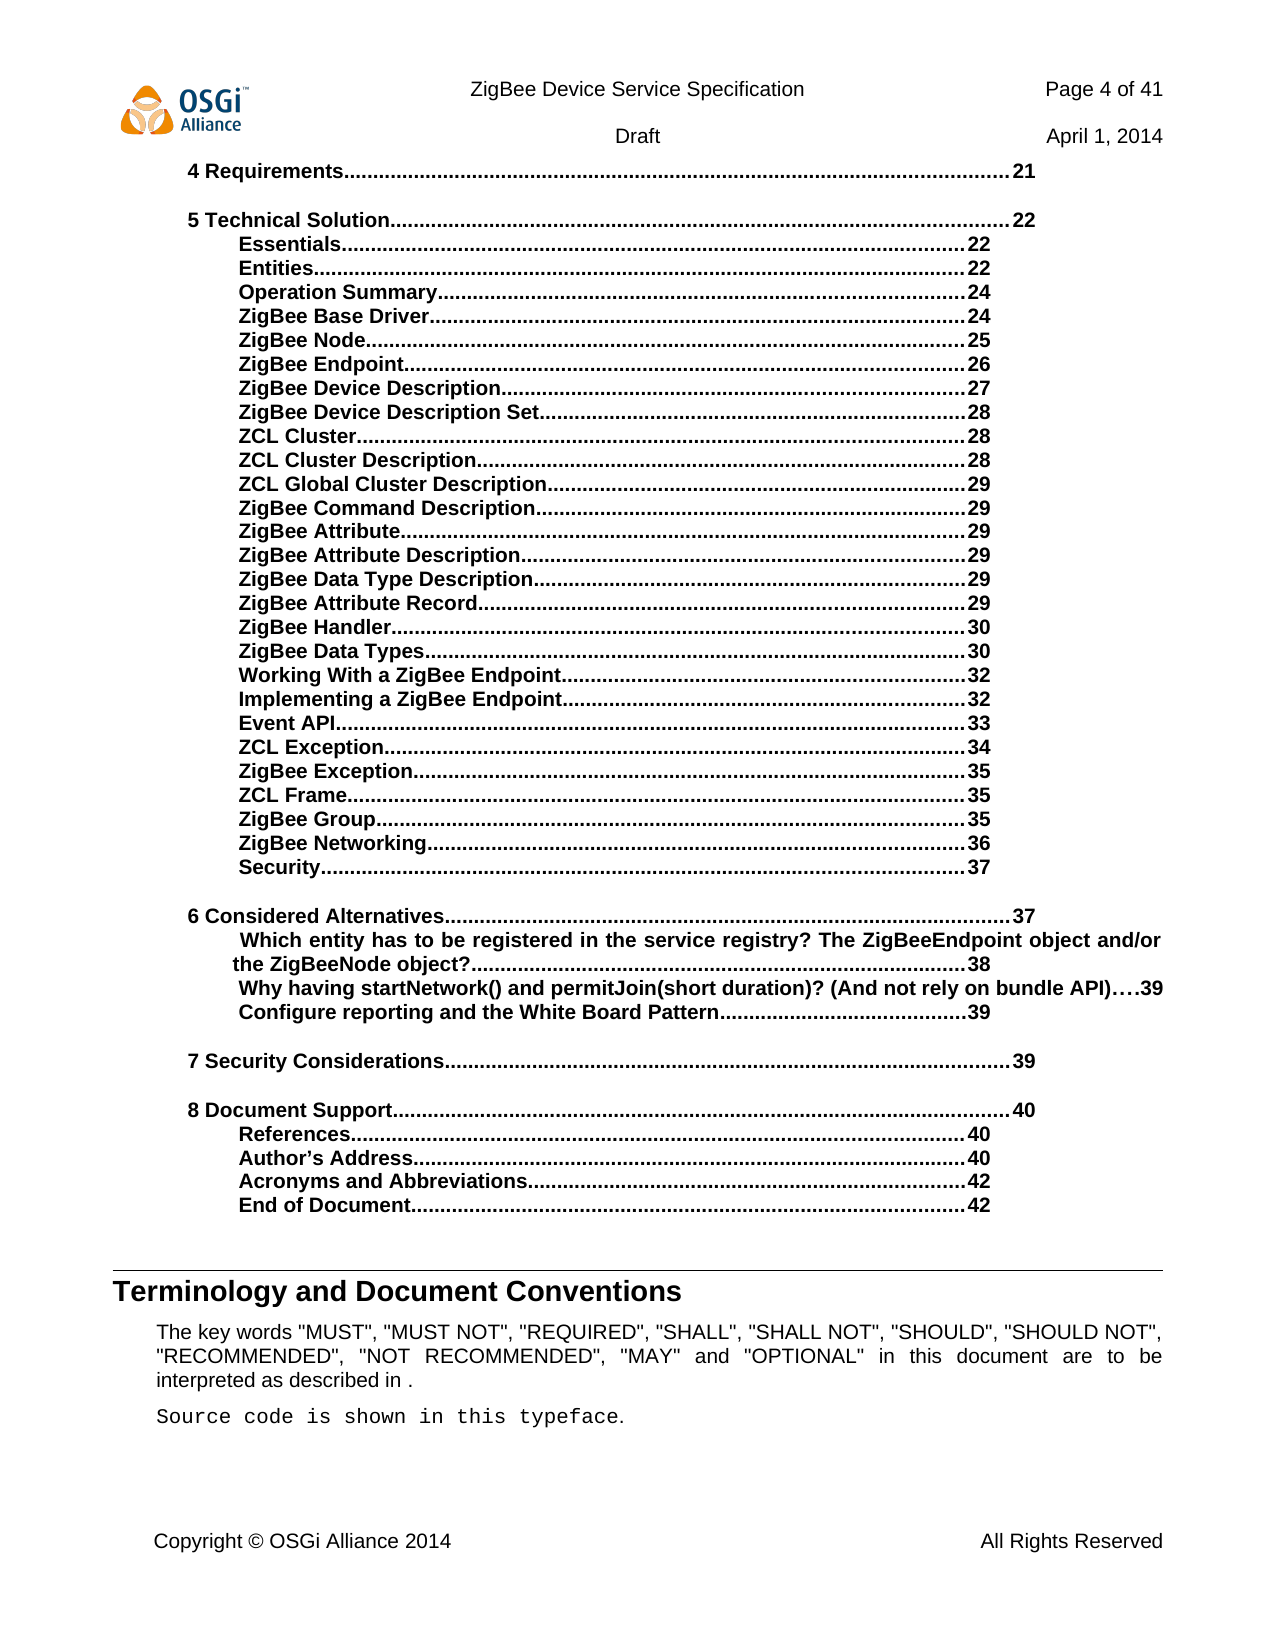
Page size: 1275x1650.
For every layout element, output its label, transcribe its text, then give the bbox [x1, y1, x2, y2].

text Event API 33 [232, 711, 1163, 735]
text ZigBee Handler 30 [232, 615, 1163, 639]
text ZCL Global Cluster Description 29 [232, 471, 1163, 495]
text ZCL Frame 35 [232, 783, 1163, 807]
text Which entity has to be registered in the service registry? The ZigBeeEndpoint object and/or the ZigBeeNode object? 38 [232, 928, 1163, 976]
text 7 Security Considerations 39 [187, 1048, 1163, 1072]
text Why having startNetwork() and permitJoin(short duration)? (And not rely on bundle API) 39 [232, 976, 1163, 999]
text ZigBee Attribute Record 29 [232, 591, 1163, 615]
text Entities 22 [232, 256, 1163, 280]
text Security 37 [232, 855, 1163, 879]
text Implementing a ZigBee Endpoint 32 [232, 687, 1163, 711]
text ZigBee Group 35 [232, 807, 1163, 831]
text ZigBee Node 25 [232, 328, 1163, 352]
text Acronyms and Abbreviations 42 [232, 1169, 1163, 1193]
text ZigBee Attribute Description 29 [232, 543, 1163, 567]
text ZigBee Endpoint 26 [232, 352, 1163, 376]
text ZigBee Exception 35 [232, 759, 1163, 783]
text ZCL Exception 34 [232, 735, 1163, 759]
text Working With a ZigBee Endpoint 32 [232, 663, 1163, 687]
text ZigBee Data Type Description 29 [232, 567, 1163, 591]
text Essentials 22 [232, 232, 1163, 256]
text ZCL Cluster 28 [232, 423, 1163, 447]
text 6 Considered Alternatives 37 [187, 904, 1163, 928]
text Operation Summary 24 [232, 280, 1163, 304]
text ZigBee Base Driver 24 [232, 304, 1163, 328]
text References 40 [232, 1121, 1163, 1145]
text Configure reporting and the White Board Pattern 39 [232, 999, 1163, 1023]
text ZigBee Data Types 30 [232, 639, 1163, 663]
text ZigBee Device Description 27 [232, 376, 1163, 399]
text The key words "MUST", "MUST NOT", "REQUIRED", "SHALL", "SHALL NOT", "SHOULD", "SHOULD NOT", "RECOMMENDED", "NOT RECOMMENDED", "MAY" and "OPTIONAL" in this document are to be interpreted as described in . [156, 1319, 1163, 1391]
subtitle Terminology and Document Conventions [112, 1271, 1163, 1307]
text 4 Requirements 21 [187, 159, 1163, 183]
text ZigBee Attribute 29 [232, 519, 1163, 543]
text 5 Technical Solution 22 [187, 208, 1163, 232]
text ZigBee Networking 36 [232, 831, 1163, 855]
picture [113, 78, 257, 142]
text ZigBee Device Description Set 28 [232, 399, 1163, 423]
text End of Document 42 [232, 1193, 1163, 1217]
text 8 Document Support 40 [187, 1097, 1163, 1121]
text ZCL Cluster Description 28 [232, 447, 1163, 471]
text ZigBee Command Description 29 [232, 495, 1163, 519]
text Source code is shown in this typeface. [156, 1404, 1163, 1430]
text Author’s Address 40 [232, 1145, 1163, 1169]
